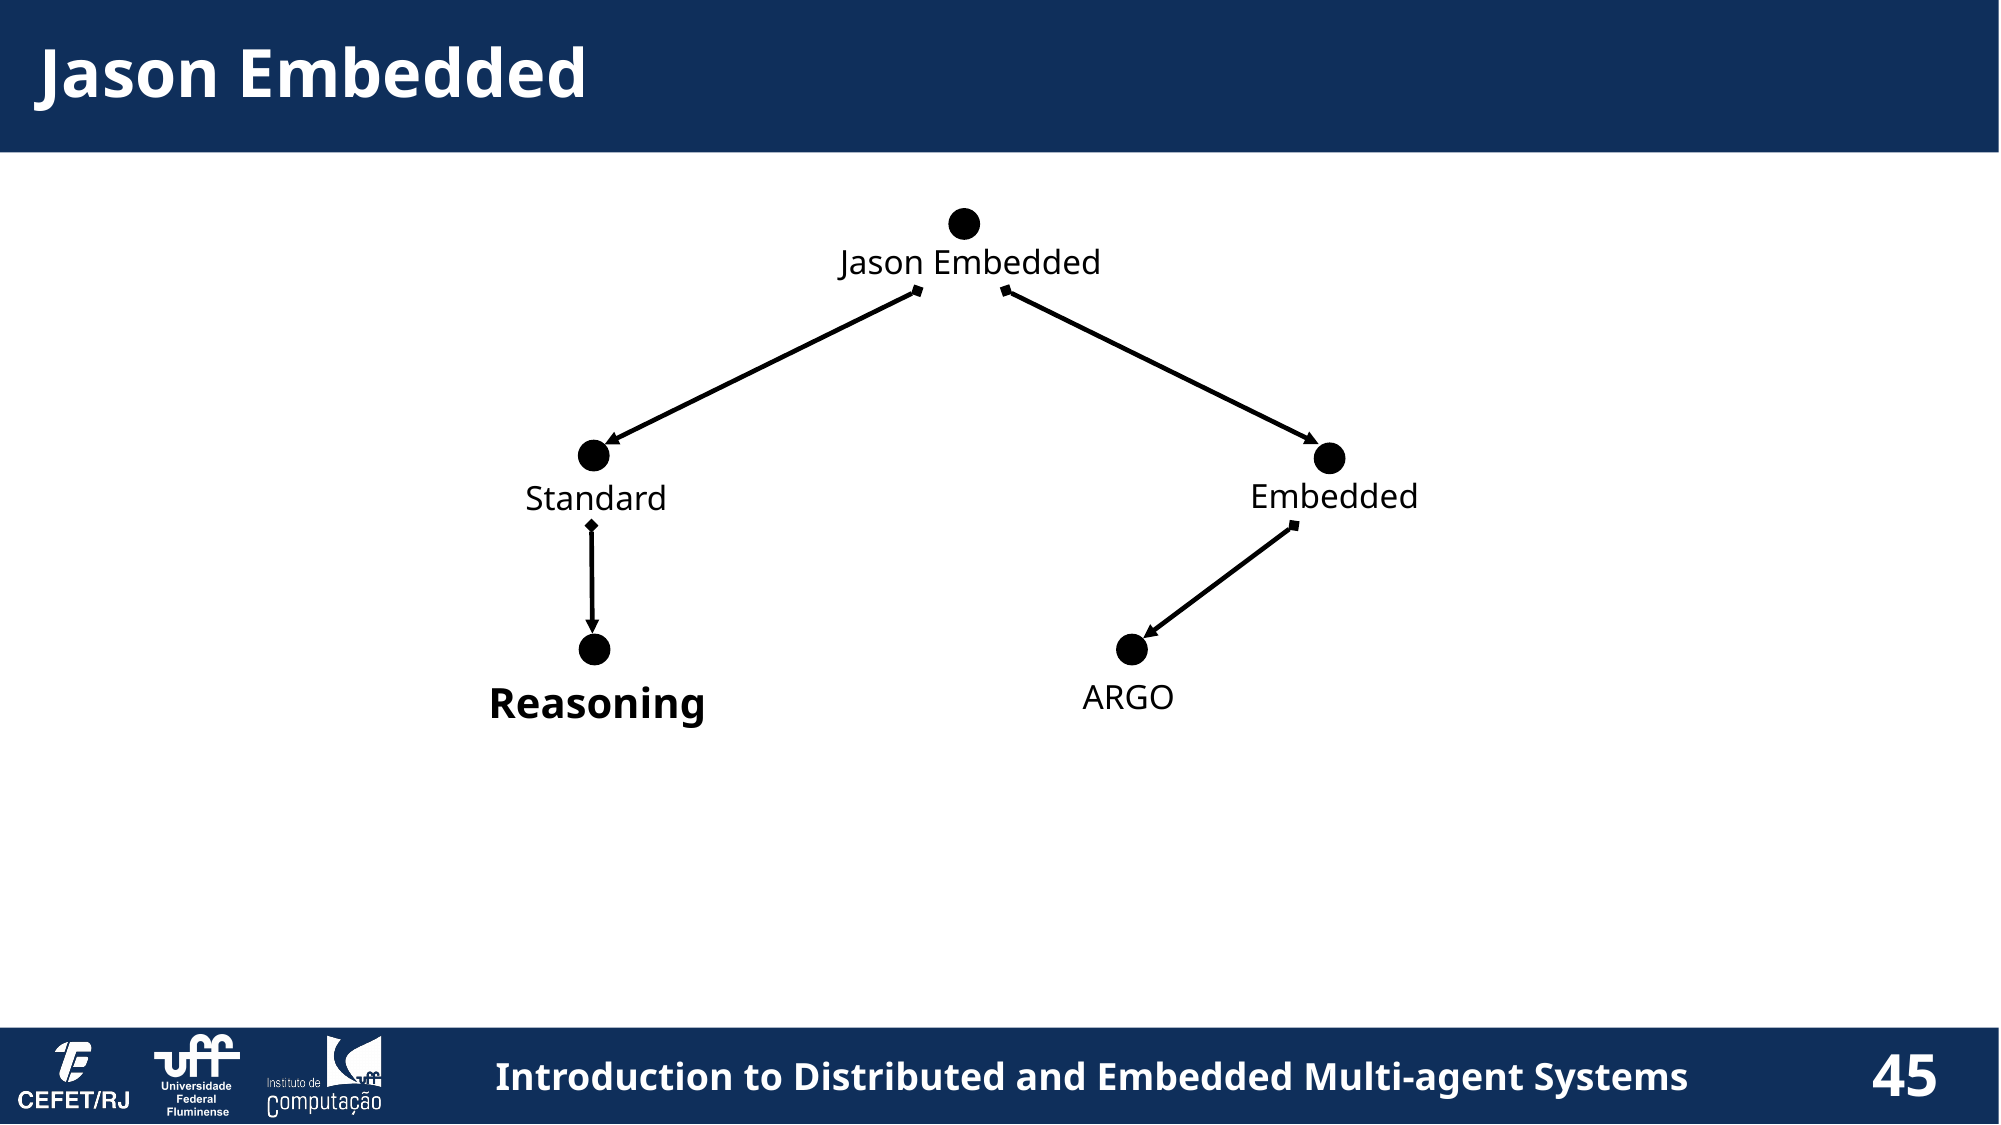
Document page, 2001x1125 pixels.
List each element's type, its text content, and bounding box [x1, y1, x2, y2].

text_box [1313, 442, 1346, 475]
text_box Jason Embedded [825, 233, 1117, 289]
text_box [948, 208, 981, 233]
picture [153, 1033, 241, 1121]
text_box [578, 633, 611, 666]
text_box Jason Embedded [25, 23, 1999, 119]
picture [265, 1033, 383, 1118]
text_box [577, 439, 610, 469]
text_box Reasoning [473, 669, 722, 734]
picture [18, 1021, 129, 1125]
text_box Standard [510, 469, 683, 525]
text_box Embedded [1228, 467, 1441, 523]
text_box [1116, 633, 1148, 666]
text_box ARGO [1067, 669, 1190, 724]
